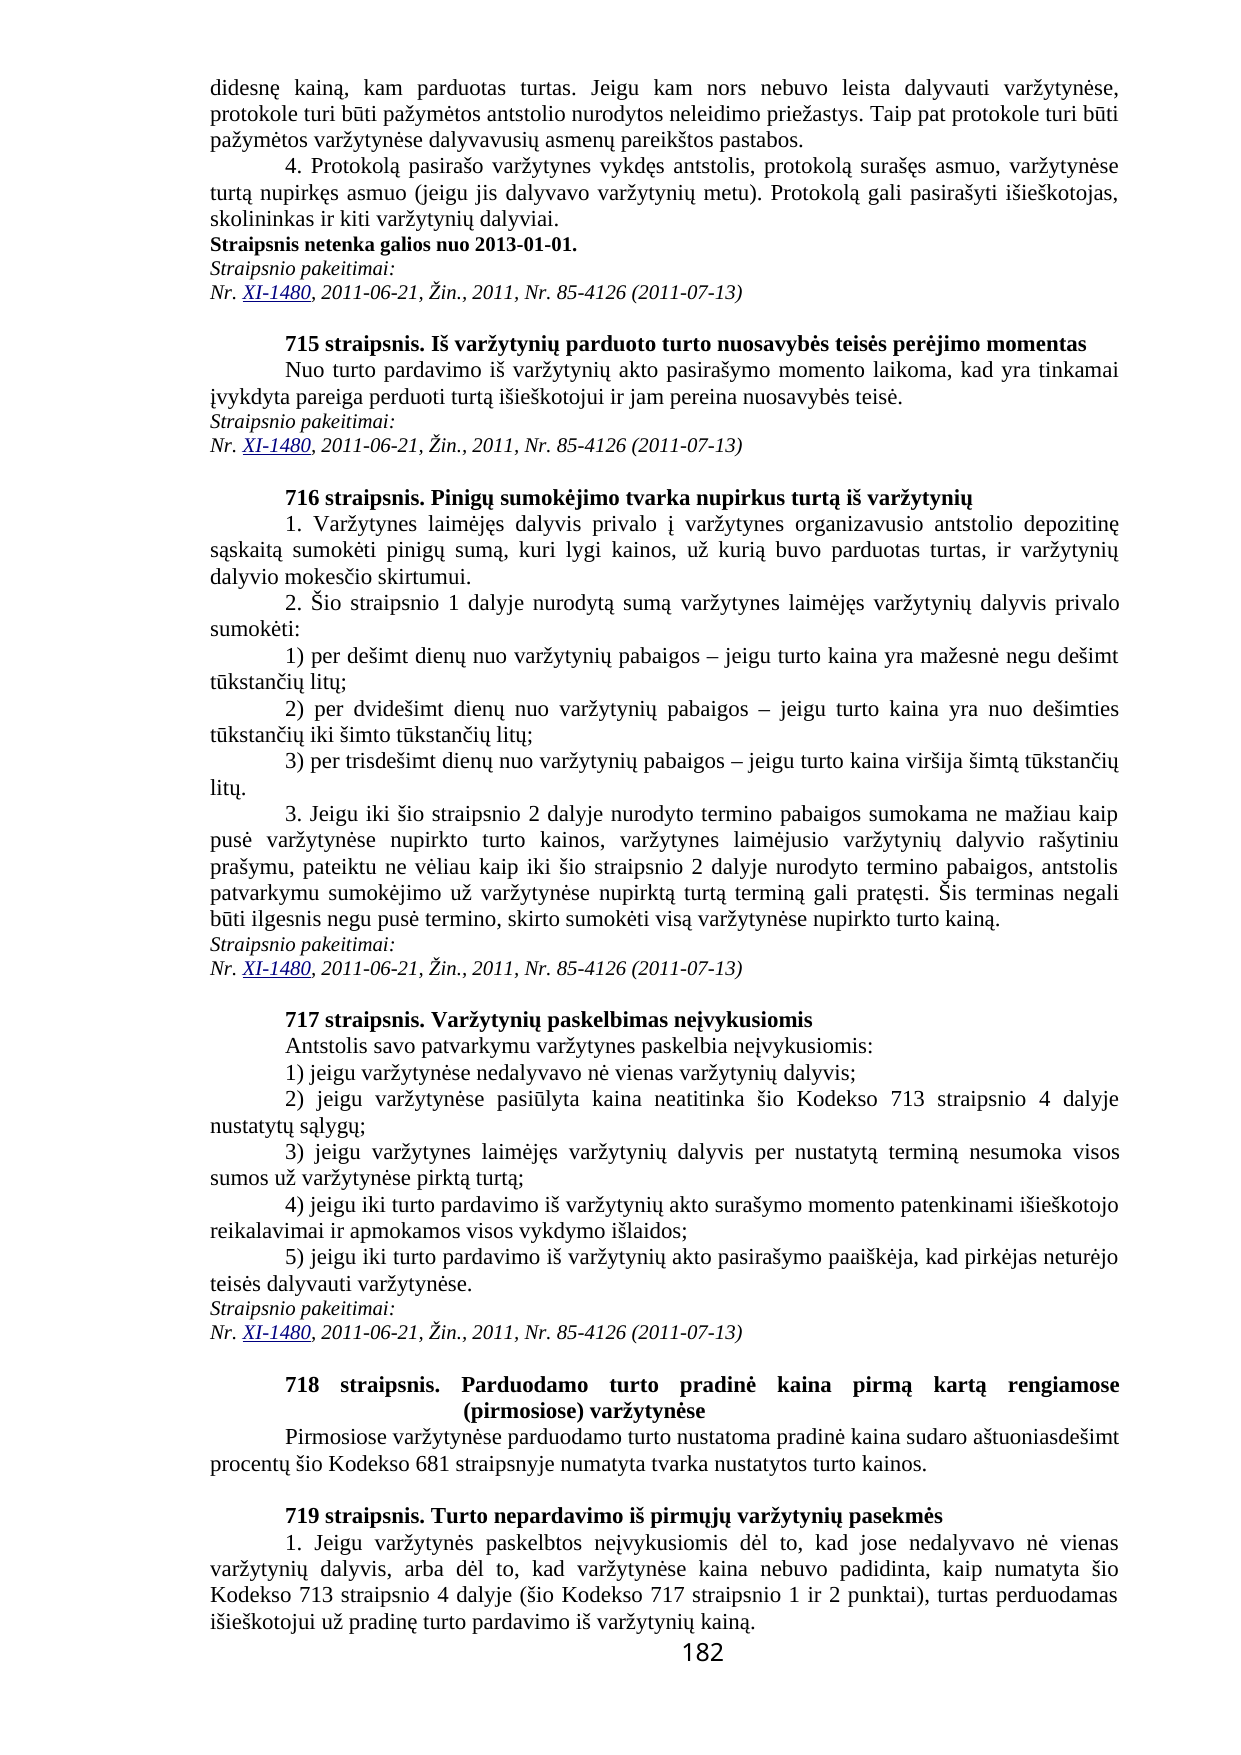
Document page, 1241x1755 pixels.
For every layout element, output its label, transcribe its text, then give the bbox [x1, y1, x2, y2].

text 1. Jeigu varžytynės paskelbtos neįvykusiomis dėl to, kad jose nedalyvavo nė vienas varžytynių dalyvis, arba dėl to, kad varžytynėse kaina nebuvo padidinta, kaip numatyta šio Kodekso 713 straipsnio 4 dalyje (šio Kodekso 717 straipsnio 1 ir 2 punktai), turtas perduodamas išieškotojui už pradinę turto pardavimo iš varžytynių kainą. [210, 1529, 1120, 1634]
text 4) jeigu iki turto pardavimo iš varžytynių akto surašymo momento patenkinami išieškotojo reikalavimai ir apmokamos visos vykdymo išlaidos; [210, 1191, 1120, 1243]
text 3. Jeigu iki šio straipsnio 2 dalyje nurodyto termino pabaigos sumokama ne mažiau kaip pusė varžytynėse nupirkto turto kainos, varžytynes laimėjusio varžytynių dalyvio rašytiniu prašymu, pateiktu ne vėliau kaip iki šio straipsnio 2 dalyje nurodyto termino pabaigos, antstolis patvarkymu sumokėjimo už varžytynėse nupirktą turtą terminą gali pratęsti. Šis terminas negali būti ilgesnis negu pusė termino, skirto sumokėti visą varžytynėse nupirkto turto kainą. [210, 800, 1120, 932]
text Straipsnio pakeitimai: [210, 256, 1120, 280]
text 2) jeigu varžytynėse pasiūlyta kaina neatitinka šio Kodekso 713 straipsnio 4 dalyje nustatytų sąlygų; [210, 1085, 1120, 1138]
text Straipsnio pakeitimai: [210, 409, 1120, 433]
text 1) jeigu varžytynėse nedalyvavo nė vienas varžytynių dalyvis; [210, 1059, 1120, 1085]
text 1. Varžytynes laimėjęs dalyvis privalo į varžytynes organizavusio antstolio depozitinę sąskaitą sumokėti pinigų sumą, kuri lygi kainos, už kurią buvo parduotas turtas, ir varžytynių dalyvio mokesčio skirtumui. [210, 510, 1120, 589]
text 2. Šio straipsnio 1 dalyje nurodytą sumą varžytynes laimėjęs varžytynių dalyvis privalo sumokėti: [210, 589, 1120, 642]
text Nr. XI-1480, 2011-06-21, Žin., 2011, Nr. 85-4126 (2011-07-13) [210, 433, 1120, 457]
text 2) per dvidešimt dienų nuo varžytynių pabaigos – jeigu turto kaina yra nuo dešimties tūkstančių iki šimto tūkstančių litų; [210, 694, 1120, 747]
text 716 straipsnis. Pinigų sumokėjimo tvarka nupirkus turtą iš varžytynių [210, 484, 1120, 510]
text Nuo turto pardavimo iš varžytynių akto pasirašymo momento laikoma, kad yra tinkamai įvykdyta pareiga perduoti turtą išieškotojui ir jam pereina nuosavybės teisė. [210, 357, 1120, 409]
text didesnę kainą, kam parduotas turtas. Jeigu kam nors nebuvo leista dalyvauti varžytynėse, protokole turi būti pažymėtos antstolio nurodytos neleidimo priežastys. Taip pat protokole turi būti pažymėtos varžytynėse dalyvavusių asmenų pareikštos pastabos. [210, 73, 1120, 153]
text Straipsnio pakeitimai: [210, 932, 1120, 956]
text 4. Protokolą pasirašo varžytynes vykdęs antstolis, protokolą surašęs asmuo, varžytynėse turtą nupirkęs asmuo (jeigu jis dalyvavo varžytynių metu). Protokolą gali pasirašyti išieškotojas, skolininkas ir kiti varžytynių dalyviai. [210, 153, 1120, 232]
text Nr. XI-1480, 2011-06-21, Žin., 2011, Nr. 85-4126 (2011-07-13) [210, 280, 1120, 304]
text Antstolis savo patvarkymu varžytynes paskelbia neįvykusiomis: [210, 1033, 1120, 1059]
text 719 straipsnis. Turto nepardavimo iš pirmųjų varžytynių pasekmės [210, 1502, 1120, 1529]
text 3) jeigu varžytynes laimėjęs varžytynių dalyvis per nustatytą terminą nesumoka visos sumos už varžytynėse pirktą turtą; [210, 1138, 1120, 1191]
text 717 straipsnis. Varžytynių paskelbimas neįvykusiomis [210, 1006, 1120, 1033]
text 1) per dešimt dienų nuo varžytynių pabaigos – jeigu turto kaina yra mažesnė negu dešimt tūkstančių litų; [210, 642, 1120, 694]
text 5) jeigu iki turto pardavimo iš varžytynių akto pasirašymo paaiškėja, kad pirkėjas neturėjo teisės dalyvauti varžytynėse. [210, 1243, 1120, 1296]
text Straipsnio pakeitimai: [210, 1296, 1120, 1320]
text 3) per trisdešimt dienų nuo varžytynių pabaigos – jeigu turto kaina viršija šimtą tūkstančių litų. [210, 747, 1120, 800]
text 715 straipsnis. Iš varžytynių parduoto turto nuosavybės teisės perėjimo momentas [285, 330, 1120, 357]
text Straipsnis netenka galios nuo 2013-01-01. [210, 232, 1120, 256]
text Nr. XI-1480, 2011-06-21, Žin., 2011, Nr. 85-4126 (2011-07-13) [210, 1320, 1120, 1344]
text Nr. XI-1480, 2011-06-21, Žin., 2011, Nr. 85-4126 (2011-07-13) [210, 956, 1120, 980]
text Pirmosiose varžytynėse parduodamo turto nustatoma pradinė kaina sudaro aštuoniasdešimt procentų šio Kodekso 681 straipsnyje numatyta tvarka nustatytos turto kainos. [210, 1423, 1120, 1476]
text 718 straipsnis. Parduodamo turto pradinė kaina pirmą kartą rengiamose (pirmosiose) varžytynėse [285, 1371, 1120, 1423]
